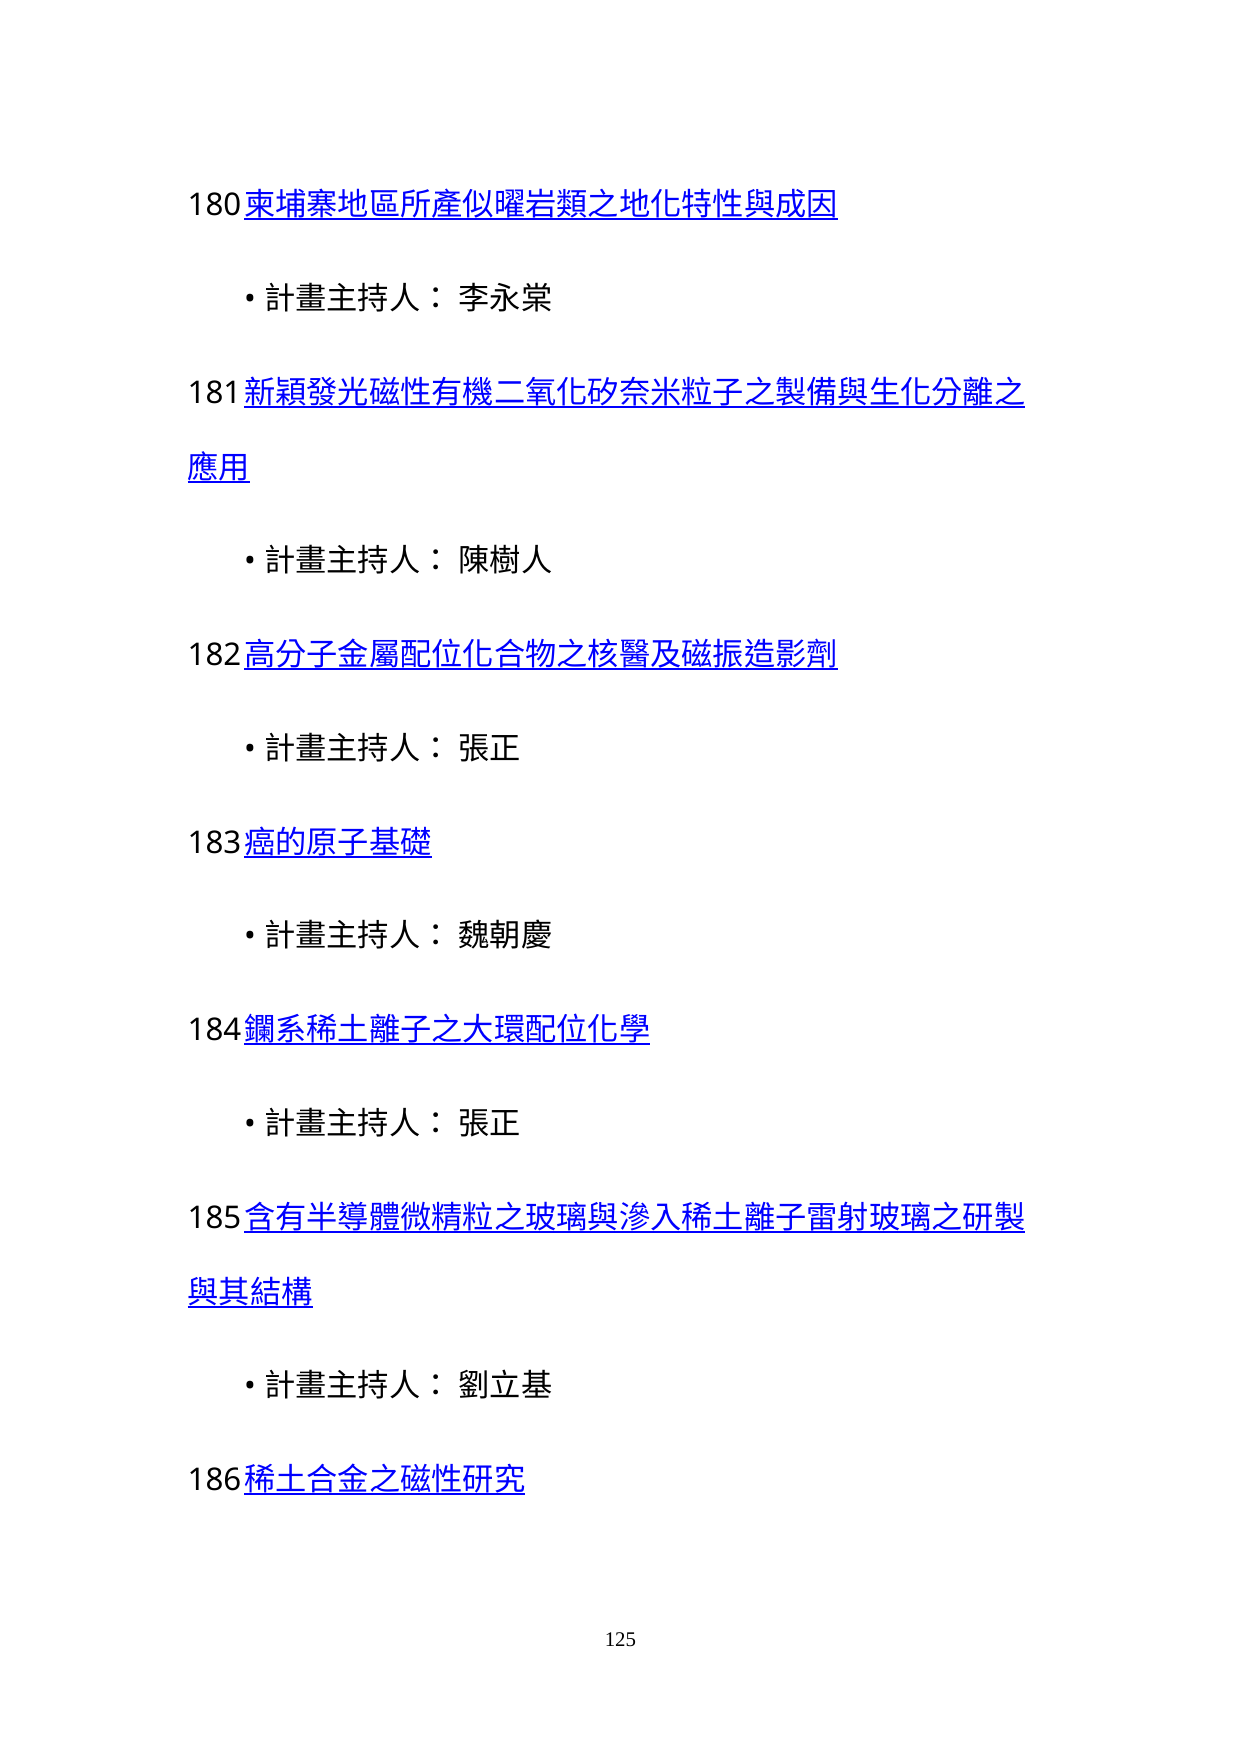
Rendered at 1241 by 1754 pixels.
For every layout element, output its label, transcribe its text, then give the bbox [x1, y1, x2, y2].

text • 計畫主持人： 李永棠 [187, 258, 1053, 333]
text • 計畫主持人： 劉立基 [187, 1346, 1053, 1421]
text 185 含有半導體微精粒之玻璃與滲入稀土離子雷射玻璃之研製與其結構 [187, 1177, 1053, 1327]
text • 計畫主持人： 張正 [187, 708, 1053, 783]
text 184 鑭系稀土離子之大環配位化學 [187, 989, 1053, 1064]
text 183 癌的原子基礎 [187, 802, 1053, 877]
text 182 高分子金屬配位化合物之核醫及磁振造影劑 [187, 614, 1053, 689]
text 180 柬埔寨地區所產似曜岩類之地化特性與成因 [187, 164, 1053, 239]
text • 計畫主持人： 陳樹人 [187, 521, 1053, 596]
text • 計畫主持人： 魏朝慶 [187, 896, 1053, 971]
text 181 新穎發光磁性有機二氧化矽奈米粒子之製備與生化分離之應用 [187, 352, 1053, 502]
text 186 稀土合金之磁性研究 [187, 1439, 1053, 1514]
text • 計畫主持人： 張正 [187, 1083, 1053, 1158]
